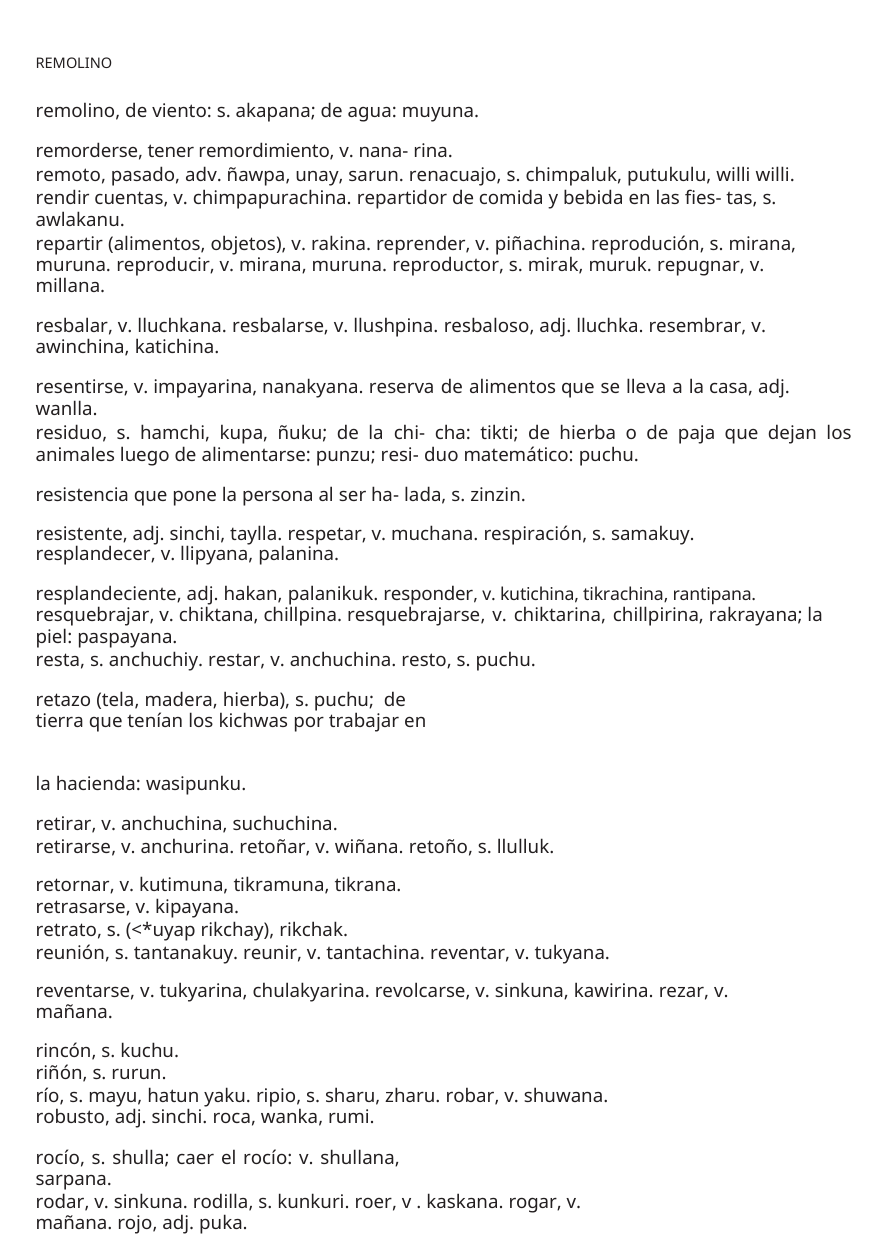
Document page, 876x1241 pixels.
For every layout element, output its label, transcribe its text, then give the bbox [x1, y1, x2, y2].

text tierra que tenían los kichwas por trabajar en [35, 711, 856, 732]
text rincón, s. kuchu. [35, 1040, 856, 1062]
text repartir (alimentos, objetos), v. rakina. reprender, v. piñachina. reprodución, s. mirana, muruna. reproducir, v. mirana, muruna. reproductor, s. mirak, muruk. repugnar, v. millana. [35, 233, 819, 298]
text resplandeciente, adj. hakan, palanikuk. responder, v. kutichina, tikrachina, rantipana. resquebrajar, v. chiktana, chillpina. resquebrajarse, v. chiktarina, chillpirina, rakrayana; la piel: paspayana. [35, 583, 854, 649]
text retirarse, v. anchurina. retoñar, v. wiñana. retoño, s. llulluk. [35, 836, 657, 857]
text riñón, s. rurun. [35, 1062, 856, 1084]
text resta, s. anchuchiy. restar, v. anchuchina. resto, s. puchu. [35, 649, 678, 671]
text reventarse, v. tukyarina, chulakyarina. revolcarse, v. sinkuna, kawirina. rezar, v. mañana. [35, 980, 787, 1024]
text remoto, pasado, adv. ñawpa, unay, sarun. renacuajo, s. chimpaluk, putukulu, willi willi. [35, 163, 852, 186]
text rodar, v. sinkuna. rodilla, s. kunkuri. roer, v . kaskana. rogar, v. mañana. rojo, adj. puka. [35, 1191, 611, 1234]
text rendir cuentas, v. chimpapurachina. repartidor de comida y bebida en las fies- tas, s. awlakanu. [35, 186, 853, 232]
text rocío, s. shulla; caer el rocío: v. shullana, [35, 1146, 856, 1169]
text retornar, v. kutimuna, tikramuna, tikrana. [35, 874, 856, 896]
text REMOLINO [35, 53, 856, 73]
text remorderse, tener remordimiento, v. nana- rina. [35, 139, 852, 163]
text residuo, s. hamchi, kupa, ñuku; de la chi- cha: tikti; de hierba o de paja que dejan los animales luego de alimentarse: punzu; resi- duo matemático: puchu. [35, 421, 852, 466]
text resbalar, v. lluchkana. resbalarse, v. llushpina. resbaloso, adj. lluchka. resembrar, v. awinchina, katichina. [35, 315, 794, 358]
text retirar, v. anchuchina, suchuchina. [35, 811, 856, 834]
text sarpana. [35, 1169, 856, 1189]
text retazo (tela, madera, hierba), s. puchu; de [35, 688, 856, 711]
text remolino, de viento: s. akapana; de agua: muyuna. [35, 98, 852, 122]
text resistencia que pone la persona al ser ha- lada, s. zinzin. [35, 483, 852, 506]
text río, s. mayu, hatun yaku. ripio, s. sharu, zharu. robar, v. shuwana. robusto, adj. sinchi. roca, wanka, rumi. [35, 1086, 661, 1129]
text resistente, adj. sinchi, taylla. respetar, v. muchana. respiración, s. samakuy. resplandecer, v. llipyana, palanina. [35, 523, 800, 566]
text reunión, s. tantanakuy. reunir, v. tantachina. reventar, v. tukyana. [35, 942, 655, 963]
text retrasarse, v. kipayana. [35, 896, 856, 918]
text retrato, s. (<*uyap rikchay), rikchak. [35, 918, 856, 941]
text la hacienda: wasipunku. [35, 774, 856, 794]
text resentirse, v. impayarina, nanakyana. reserva de alimentos que se lleva a la casa, adj. wanlla. [35, 375, 856, 421]
